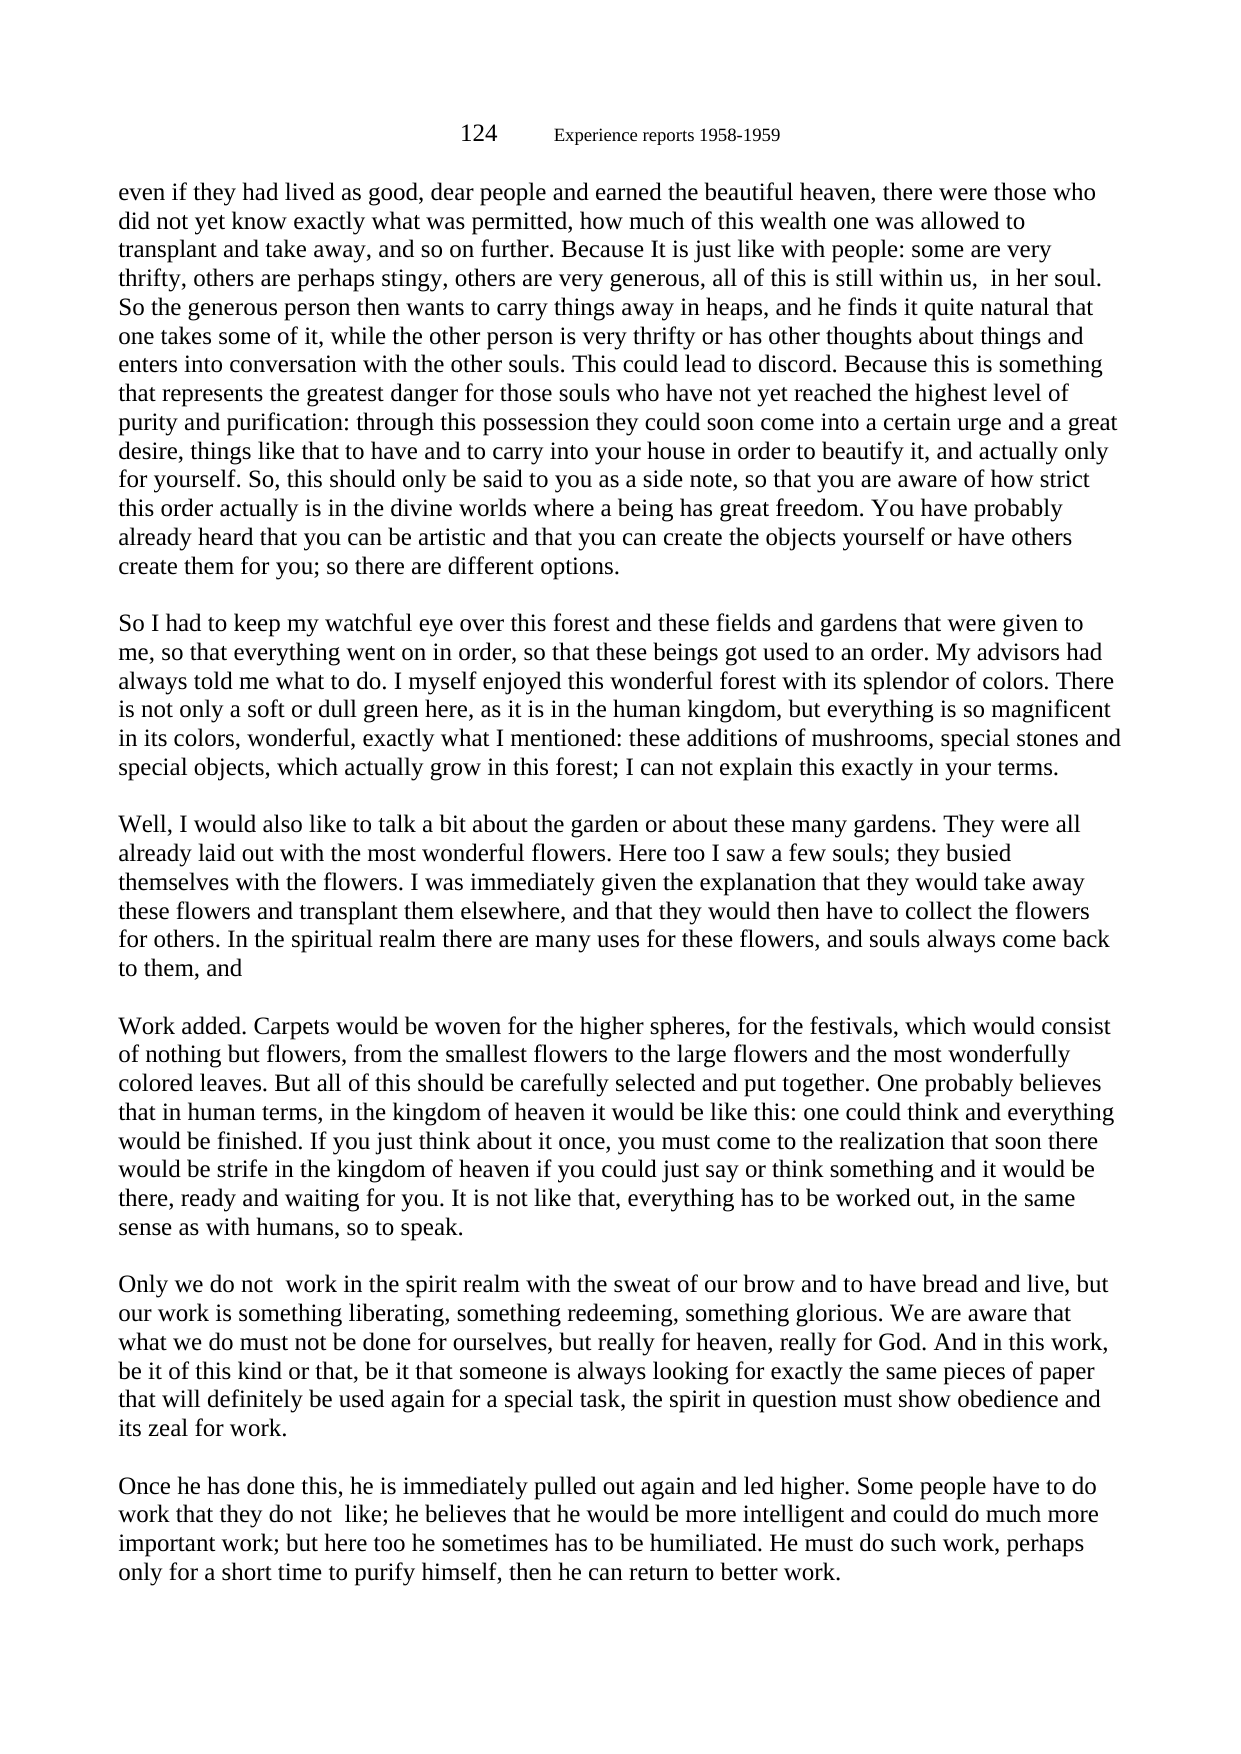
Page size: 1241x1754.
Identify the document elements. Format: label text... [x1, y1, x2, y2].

text even if they had lived as good, dear people and earned the beautiful heaven, there were those who did not yet know exactly what was permitted, how much of this wealth one was allowed to transplant and take away, and so on further. Because It is just like with people: some are very thrifty, others are perhaps stingy, others are very generous, all of this is still within us, in her soul. So the generous person then wants to carry things away in heaps, and he finds it quite natural that one takes some of it, while the other person is very thrifty or has other thoughts about things and enters into conversation with the other souls. This could lead to discord. Because this is something that represents the greatest danger for those souls who have not yet reached the highest level of purity and purification: through this possession they could soon come into a certain urge and a great desire, things like that to have and to carry into your house in order to beautify it, and actually only for yourself. So, this should only be said to you as a side note, so that you are aware of how strict this order actually is in the divine worlds where a being has great freedom. You have probably already heard that you can be artistic and that you can create the objects yourself or have others create them for you; so there are different options. [118, 177, 1122, 579]
text Work added. Carpets would be woven for the higher spheres, for the festivals, which would consist of nothing but flowers, from the smallest flowers to the large flowers and the most wonderfully colored leaves. But all of this should be carefully selected and put together. One probably believes that in human terms, in the kingdom of heaven it would be like this: one could think and everything would be finished. If you just think about it once, you must come to the realization that soon there would be strife in the kingdom of heaven if you could just say or think something and it would be there, ready and waiting for you. It is not like that, everything has to be worked out, in the same sense as with humans, so to speak. [118, 1011, 1122, 1241]
text Once he has done this, he is immediately pulled out again and led higher. Some people have to do work that they do not like; he believes that he would be more intelligent and could do much more important work; but here too he sometimes has to be humiliated. He must do such work, perhaps only for a short time to purify himself, then he can return to better work. [118, 1471, 1122, 1586]
text Only we do not work in the spirit realm with the sweat of our brow and to have bread and live, but our work is something liberating, something redeeming, something glorious. We are aware that what we do must not be done for ourselves, but really for heaven, really for God. And in this work, be it of this kind or that, be it that someone is always looking for exactly the same pieces of paper that will definitely be used again for a special task, the spirit in question must show obedience and its zeal for work. [118, 1269, 1122, 1442]
text Well, I would also like to talk a bit about the garden or about these many gardens. They were all already laid out with the most wonderful flowers. Here too I saw a few souls; they busied themselves with the flowers. I was immediately given the explanation that they would take away these flowers and transplant them elsewhere, and that they would then have to collect the flowers for others. In the spiritual realm there are many uses for these flowers, and souls always come back to them, and [118, 809, 1122, 982]
text So I had to keep my watchful eye over this forest and these fields and gardens that were given to me, so that everything went on in order, so that these beings got used to an order. My advisors had always told me what to do. I myself enjoyed this wonderful forest with its splendor of colors. There is not only a soft or dull green here, as it is in the human kingdom, but everything is so magnificent in its colors, wonderful, exactly what I mentioned: these additions of mushrooms, special stones and special objects, which actually grow in this forest; I can not explain this exactly in your terms. [118, 608, 1122, 781]
